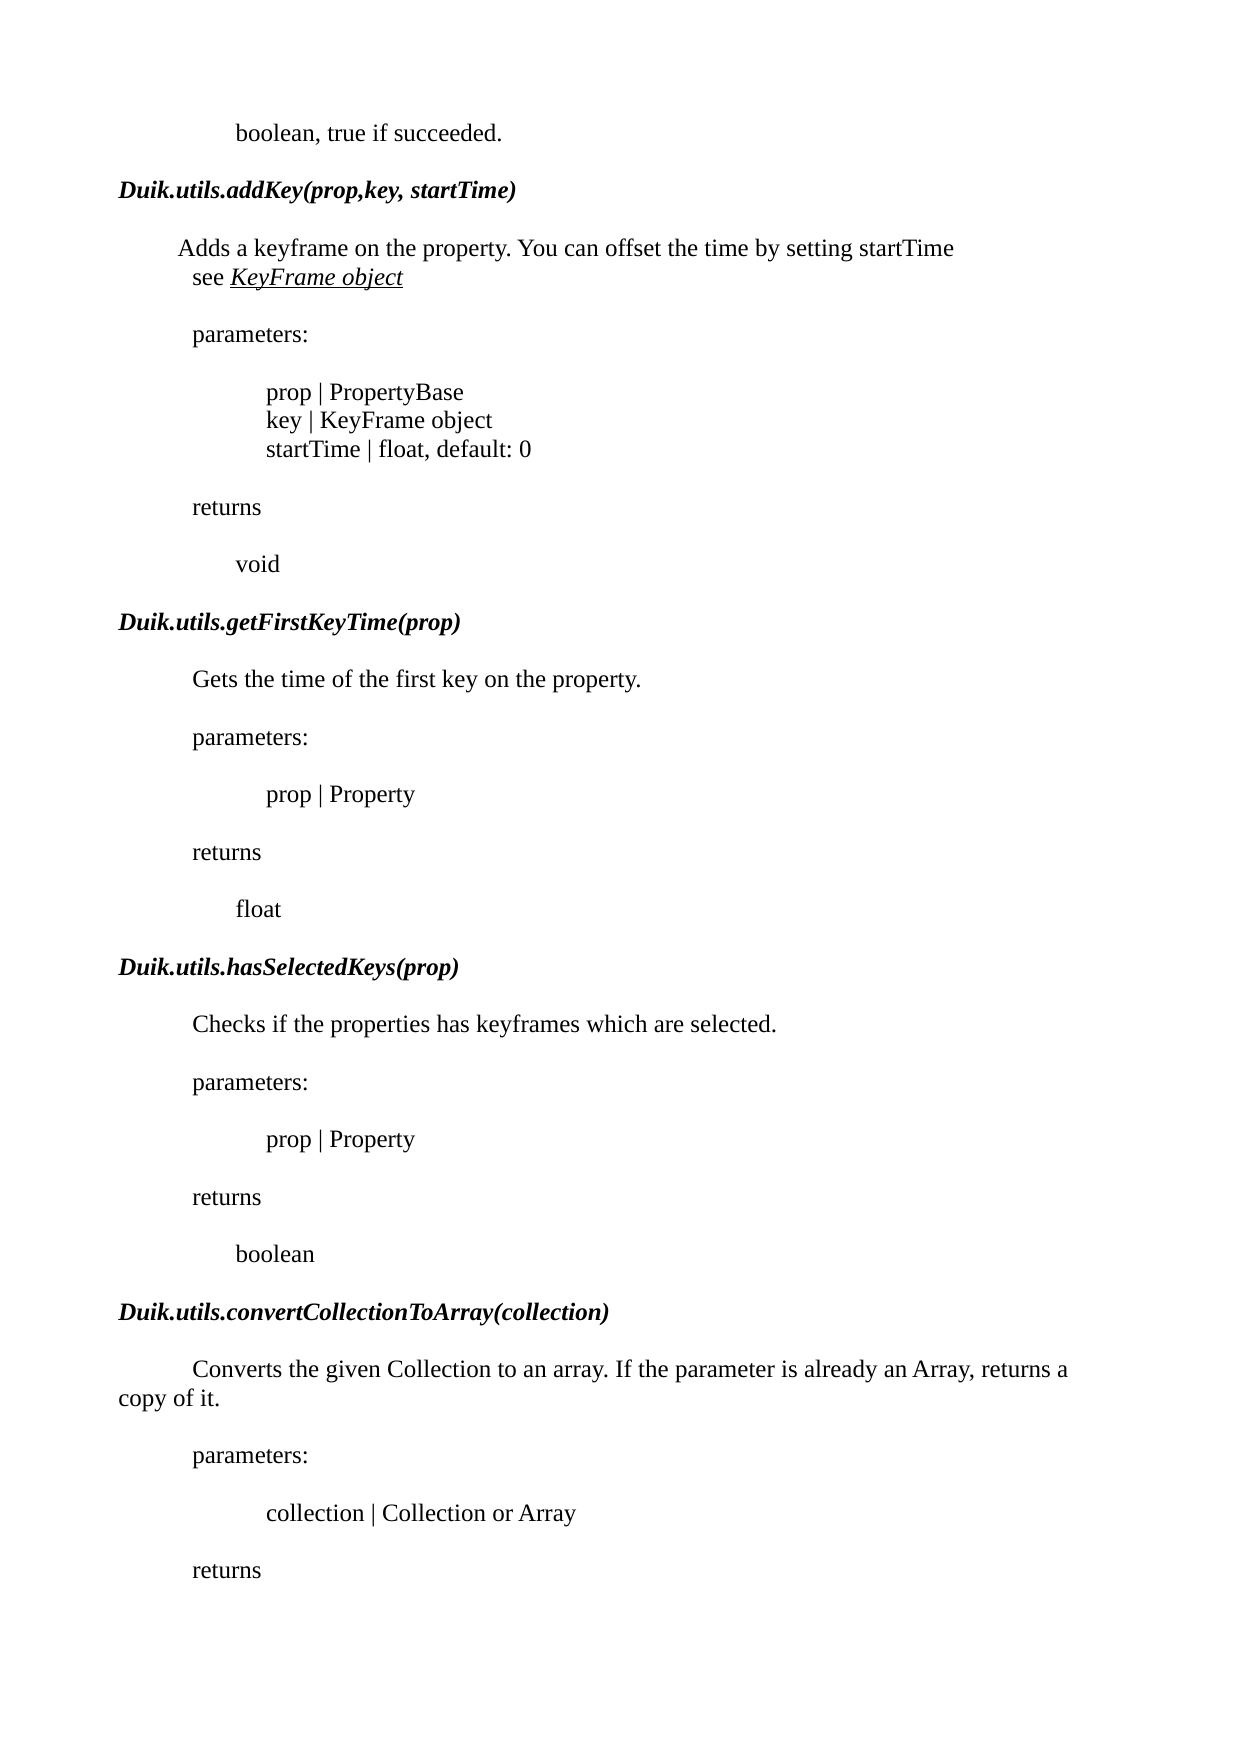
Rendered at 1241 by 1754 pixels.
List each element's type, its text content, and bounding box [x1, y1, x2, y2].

text collection | Collection or Array [118, 1498, 1122, 1527]
text parameters: [118, 1441, 1122, 1469]
text Gets the time of the first key on the property. [118, 664, 1122, 693]
text prop | Property [118, 1124, 1122, 1153]
text boolean, true if succeeded. [118, 118, 1122, 147]
text Converts the given Collection to an array. If the parameter is already an Array, returns a copy of it. [118, 1354, 1122, 1412]
text returns [118, 1182, 1122, 1211]
text Duik.utils.hasSelectedKeys(prop) [118, 952, 1122, 981]
text returns [118, 837, 1122, 866]
text key | KeyFrame object [118, 406, 1122, 434]
text Duik.utils.getFirstKeyTime(prop) [118, 607, 1122, 636]
text Checks if the properties has keyframes which are selected. [118, 1009, 1122, 1038]
text returns [118, 1556, 1122, 1584]
text prop | PropertyBase [118, 377, 1122, 406]
text float [118, 894, 1122, 923]
text see KeyFrame object [118, 262, 1122, 291]
text parameters: [118, 319, 1122, 348]
text void [118, 549, 1122, 578]
text Duik.utils.convertCollectionToArray(collection) [118, 1297, 1122, 1326]
text boolean [118, 1239, 1122, 1268]
text parameters: [118, 1067, 1122, 1096]
text Duik.utils.addKey(prop,key, startTime) [118, 176, 1122, 204]
text returns [118, 492, 1122, 521]
text Adds a keyframe on the property. You can offset the time by setting startTime [118, 233, 1122, 262]
text prop | Property [118, 779, 1122, 808]
text startTime | float, default: 0 [118, 434, 1122, 463]
text parameters: [118, 722, 1122, 751]
